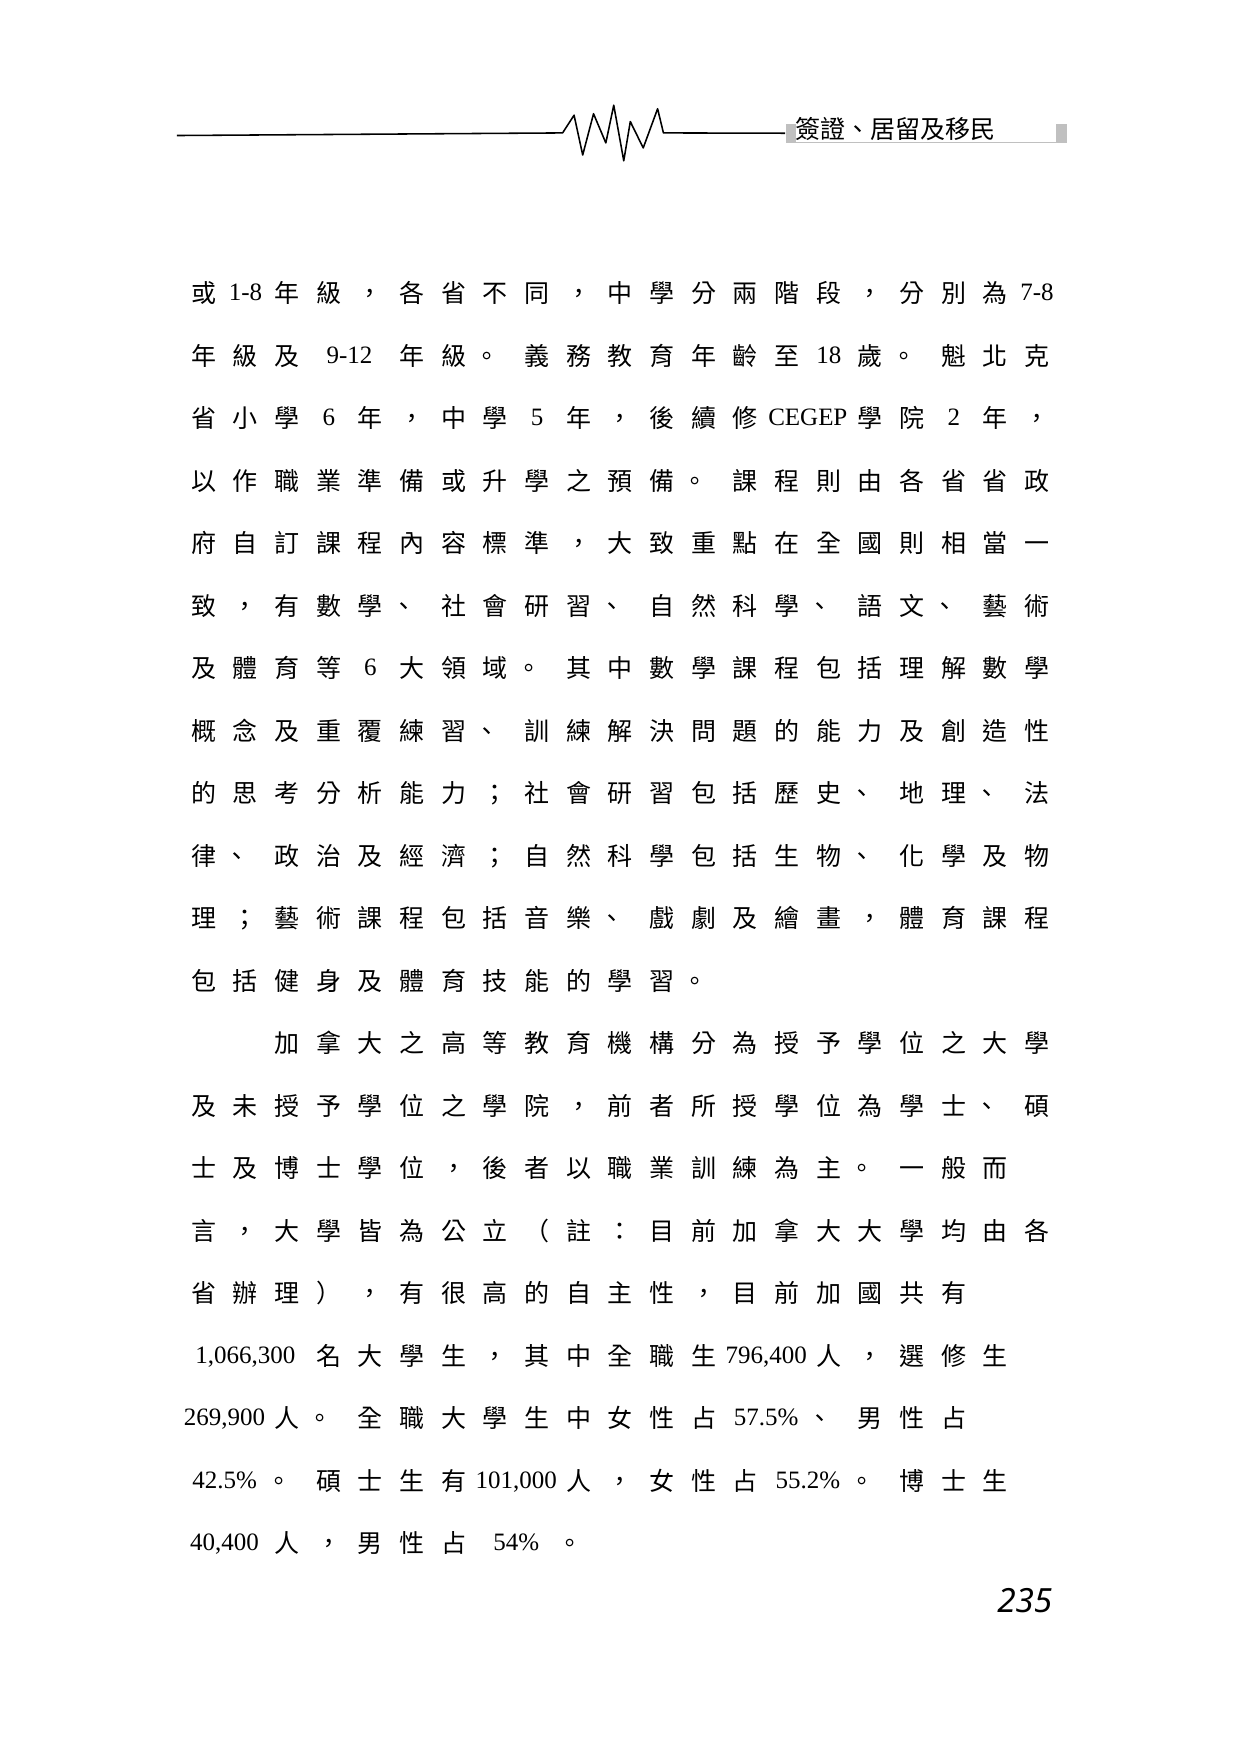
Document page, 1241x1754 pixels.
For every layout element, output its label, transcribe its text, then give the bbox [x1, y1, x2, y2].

text 加拿大之高等教育機構分為授予學位之大學及未授予學位之學院，前者所授學位為學士、碩士及博士學位，後者以職業訓練為主。一般而言，大學皆為公立（註：目前加拿大大學均由各省辦理），有很高的自主性，目前加國共有1,066,300名大學生，其中全職生796,400人，選修生269,900人。全職大學生中女性占57.5%、男性占42.5%。碩士生有101,000人，女性占55.2%。博士生40,400人，男性占54%。 [183, 1000, 1058, 1563]
text 或1-8年級，各省不同，中學分兩階段，分別為7-8年級及9-12年級。義務教育年齡至18歲。魁北克省小學6年，中學5年，後續修CEGEP學院2年，以作職業準備或升學之預備。課程則由各省省政府自訂課程內容標準，大致重點在全國則相當一致，有數學、社會研習、自然科學、語文、藝術及體育等6大領域。其中數學課程包括理解數學概念及重覆練習、訓練解決問題的能力及創造性的思考分析能力；社會研習包括歷史、地理、法律、政治及經濟；自然科學包括生物、化學及物理；藝術課程包括音樂、戲劇及繪畫，體育課程包括健身及體育技能的學習。 [183, 250, 1058, 1000]
